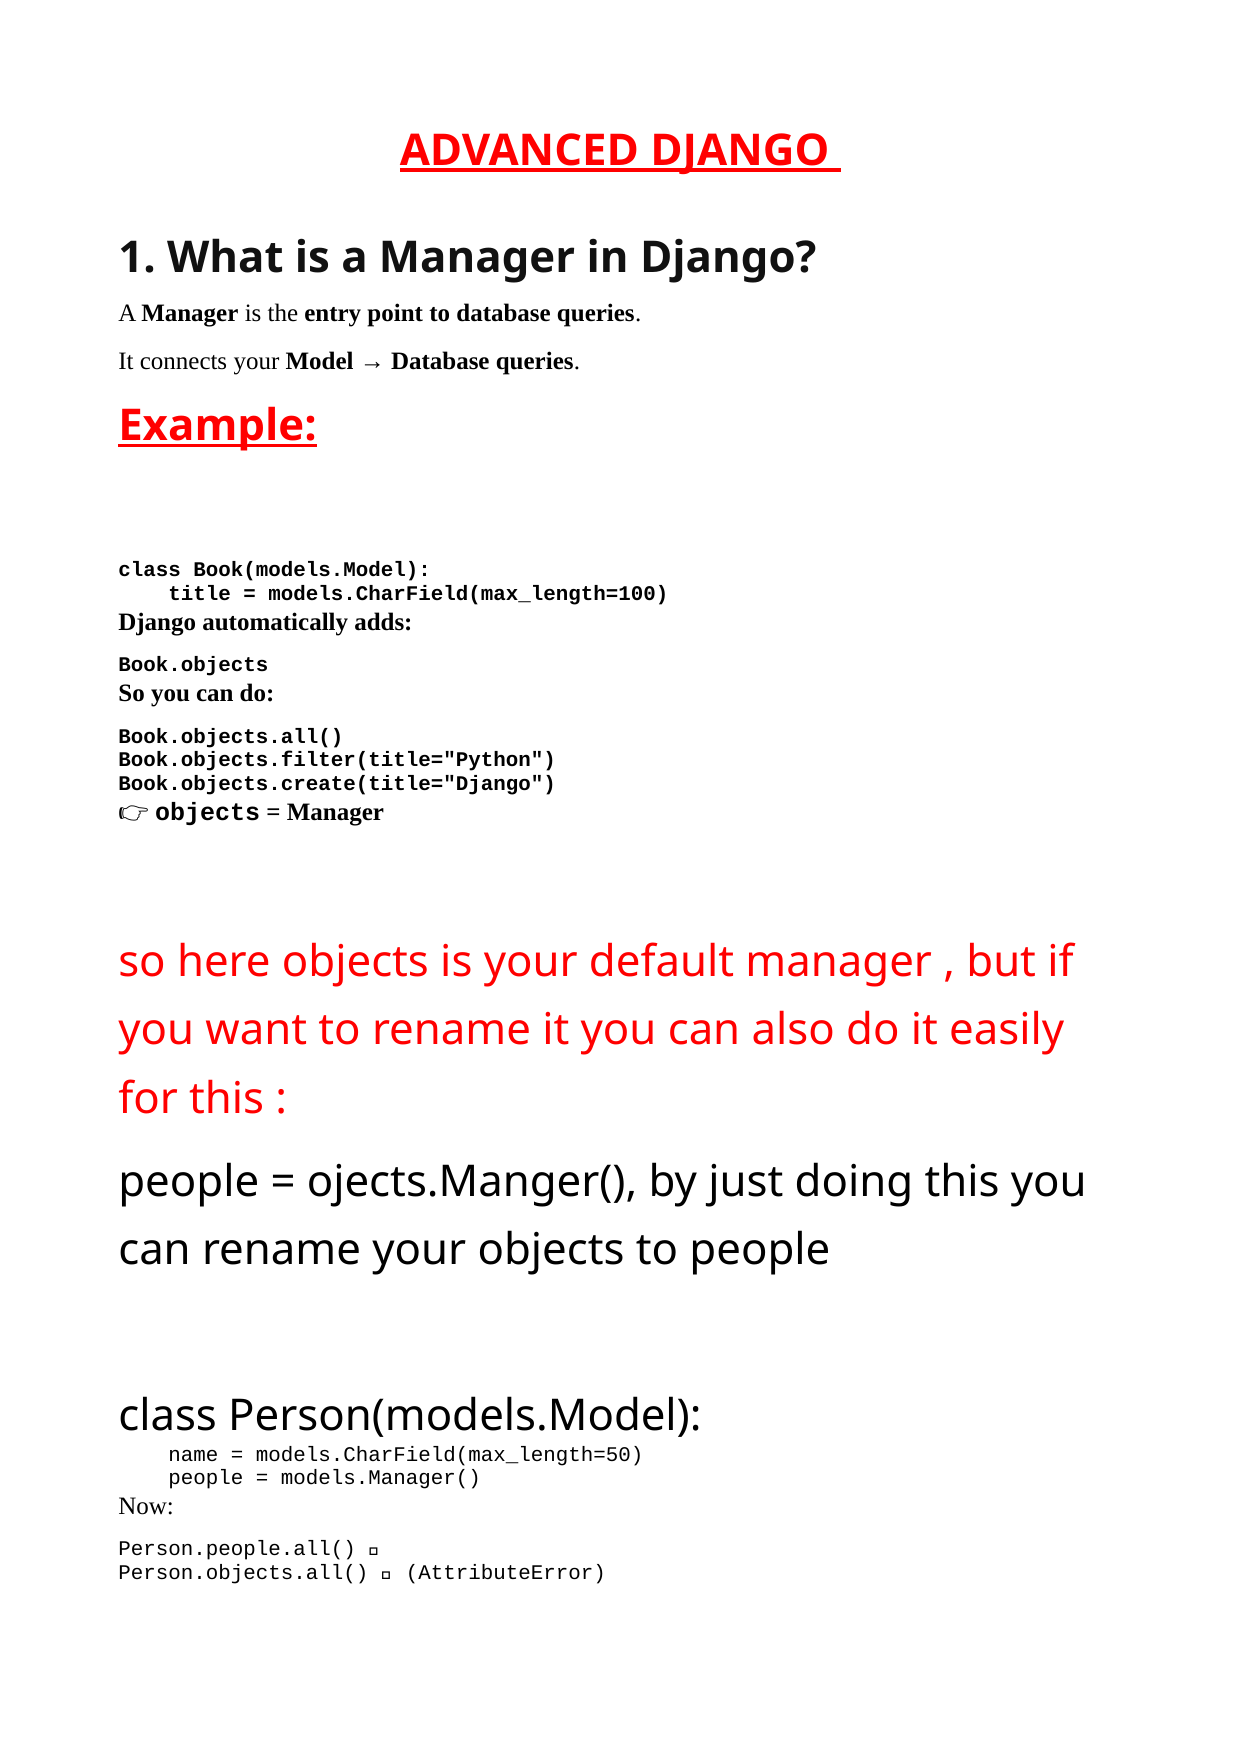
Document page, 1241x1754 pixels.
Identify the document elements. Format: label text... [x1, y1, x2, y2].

text A Manager is the entry point to database queries. [118, 298, 1122, 327]
text Book.objects.filter(title="Python") [118, 749, 1122, 773]
subtitle 1. What is a Manager in Django? [118, 226, 1122, 286]
text Book.objects.all() [118, 726, 1122, 749]
text Now: [118, 1491, 1122, 1519]
text name = models.CharField(max_length=50) [118, 1443, 1122, 1467]
text class Person(models.Model): [118, 1384, 1122, 1443]
text people = models.Manager() [118, 1467, 1122, 1491]
text It connects your Model → Database queries. [118, 346, 1122, 374]
text 👉 objects = Manager [118, 797, 1122, 827]
text Django automatically adds: [118, 607, 1122, 636]
text Person.objects.all() ❌ (AttributeError) [118, 1562, 1122, 1586]
text class Book(models.Model): [118, 559, 1122, 583]
text ADVANCED DJANGO [118, 118, 1122, 178]
text Book.objects [118, 654, 1122, 678]
text so here objects is your default manager , but if you want to rename it you can also do it easily for this : [118, 929, 1122, 1126]
text Example: [118, 393, 1122, 453]
text So you can do: [118, 678, 1122, 707]
text people = ojects.Manger(), by just doing this you can rename your objects to people [118, 1149, 1122, 1277]
text title = models.CharField(max_length=100) [118, 583, 1122, 607]
text Book.objects.create(title="Django") [118, 773, 1122, 797]
text Person.people.all() ✅ [118, 1538, 1122, 1562]
